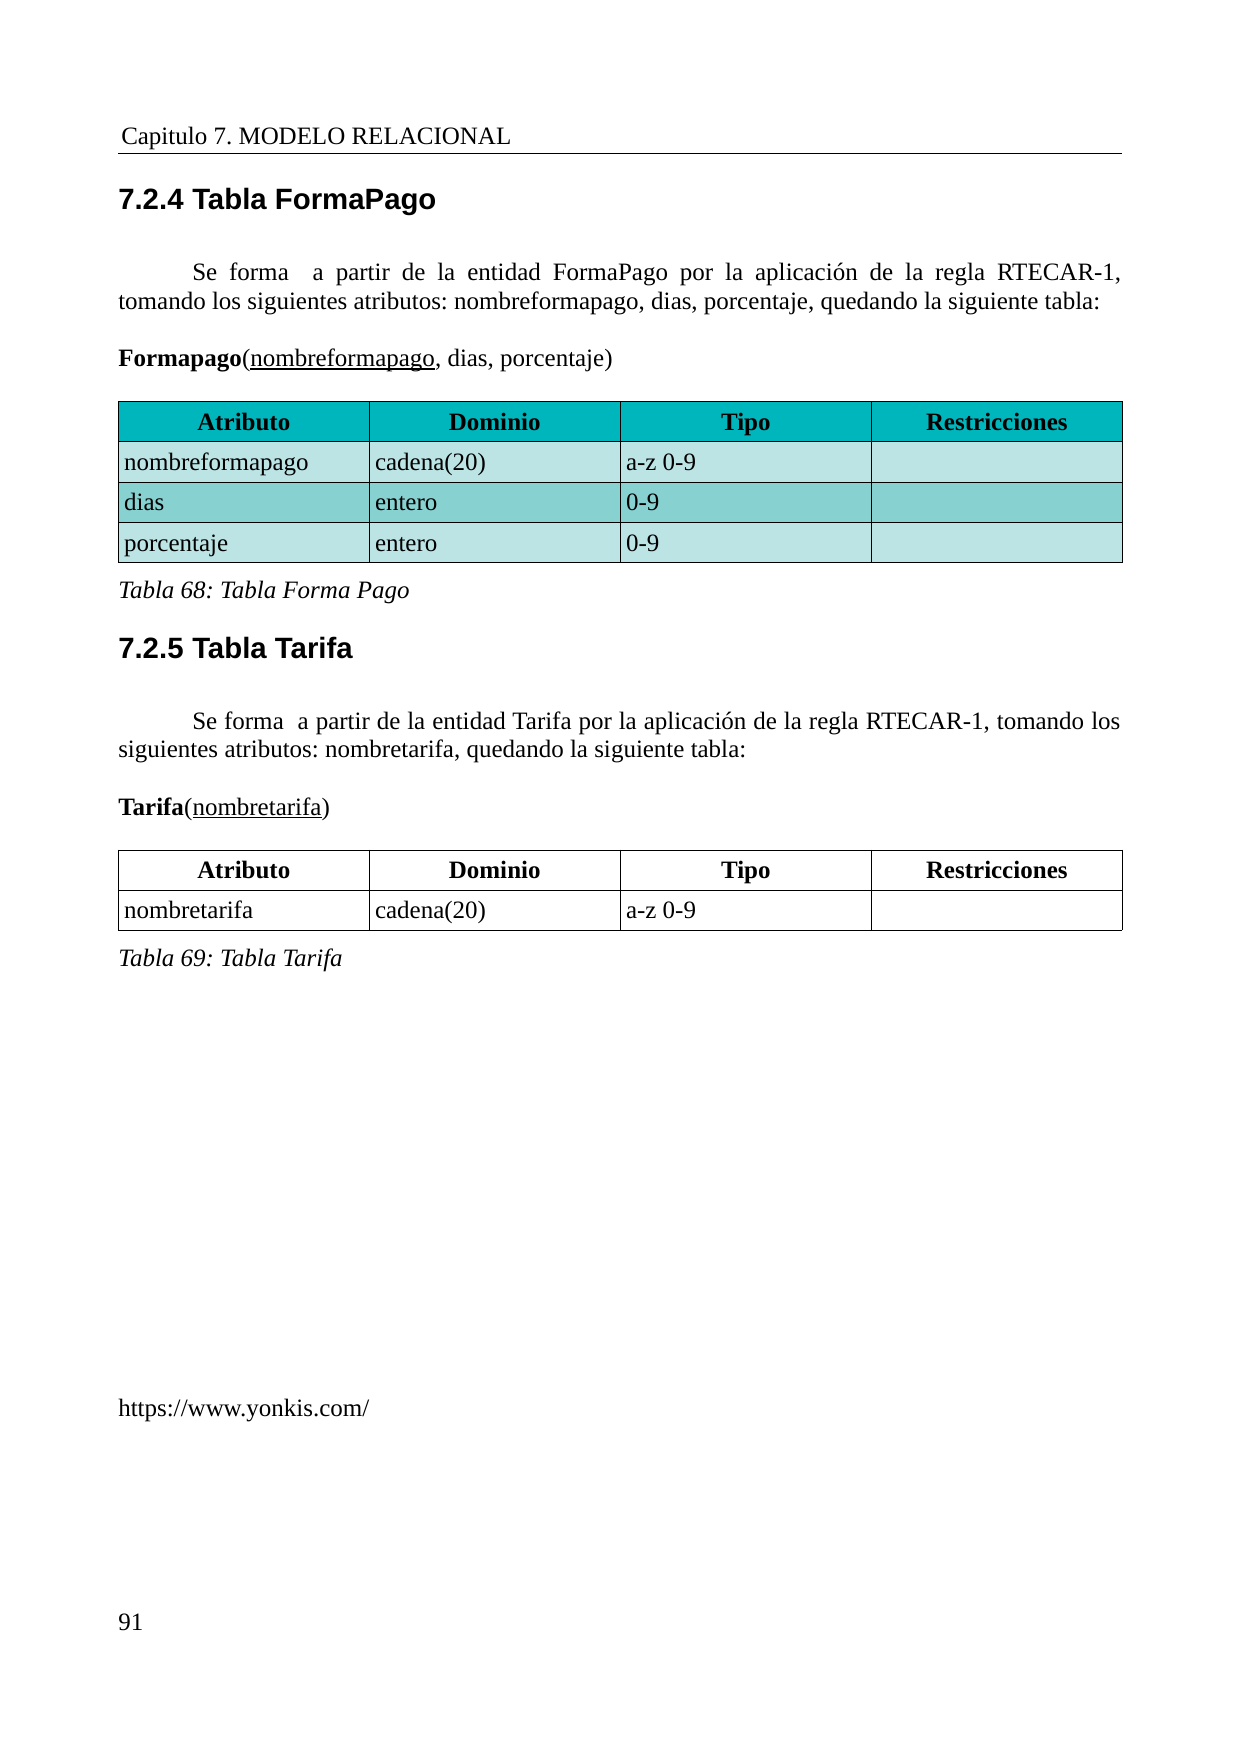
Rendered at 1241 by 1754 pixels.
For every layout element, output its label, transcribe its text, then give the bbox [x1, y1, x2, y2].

table_cell dias [119, 483, 369, 522]
table_cell a-z 0-9 [621, 442, 871, 482]
table_header Dominio [370, 402, 620, 441]
table_cell 0-9 [621, 523, 871, 562]
text https://www.yonkis.com/ [118, 1393, 1122, 1422]
subtitle 7.2.5 Tabla Tarifa [118, 631, 1122, 664]
text Tabla 68: Tabla Forma Pago [118, 575, 1122, 604]
table_header Restricciones [872, 402, 1122, 441]
table_cell cadena(20) [370, 891, 620, 930]
table_cell nombretarifa [119, 891, 369, 930]
text Tarifa(nombretarifa) [118, 792, 1122, 821]
table_header Restricciones [872, 851, 1122, 890]
table_header Atributo [119, 851, 369, 890]
text Tabla 69: Tabla Tarifa [118, 943, 1122, 971]
table_cell [872, 891, 1122, 930]
table_header Atributo [119, 402, 369, 441]
table_cell [872, 483, 1122, 522]
table_cell a-z 0-9 [621, 891, 871, 930]
table_header Tipo [621, 851, 871, 890]
text Se forma a partir de la entidad Tarifa por la aplicación de la regla RTECAR-1, tomando los siguientes atributos: nombretarifa, quedando la siguiente tabla: [118, 706, 1122, 763]
text Se forma a partir de la entidad FormaPago por la aplicación de la regla RTECAR-1, tomando los siguientes atributos: nombreformapago, dias, porcentaje, quedando la siguiente tabla: [118, 257, 1122, 315]
table_cell nombreformapago [119, 442, 369, 482]
table_header Tipo [621, 402, 871, 441]
subtitle 7.2.4 Tabla FormaPago [118, 182, 1122, 216]
table_cell [872, 442, 1122, 482]
table_header Dominio [370, 851, 620, 890]
table_cell cadena(20) [370, 442, 620, 482]
table_cell 0-9 [621, 483, 871, 522]
table_cell entero [370, 523, 620, 562]
text Formapago(nombreformapago, dias, porcentaje) [118, 343, 1122, 372]
table_cell porcentaje [119, 523, 369, 562]
table_cell [872, 523, 1122, 562]
table_cell entero [370, 483, 620, 522]
